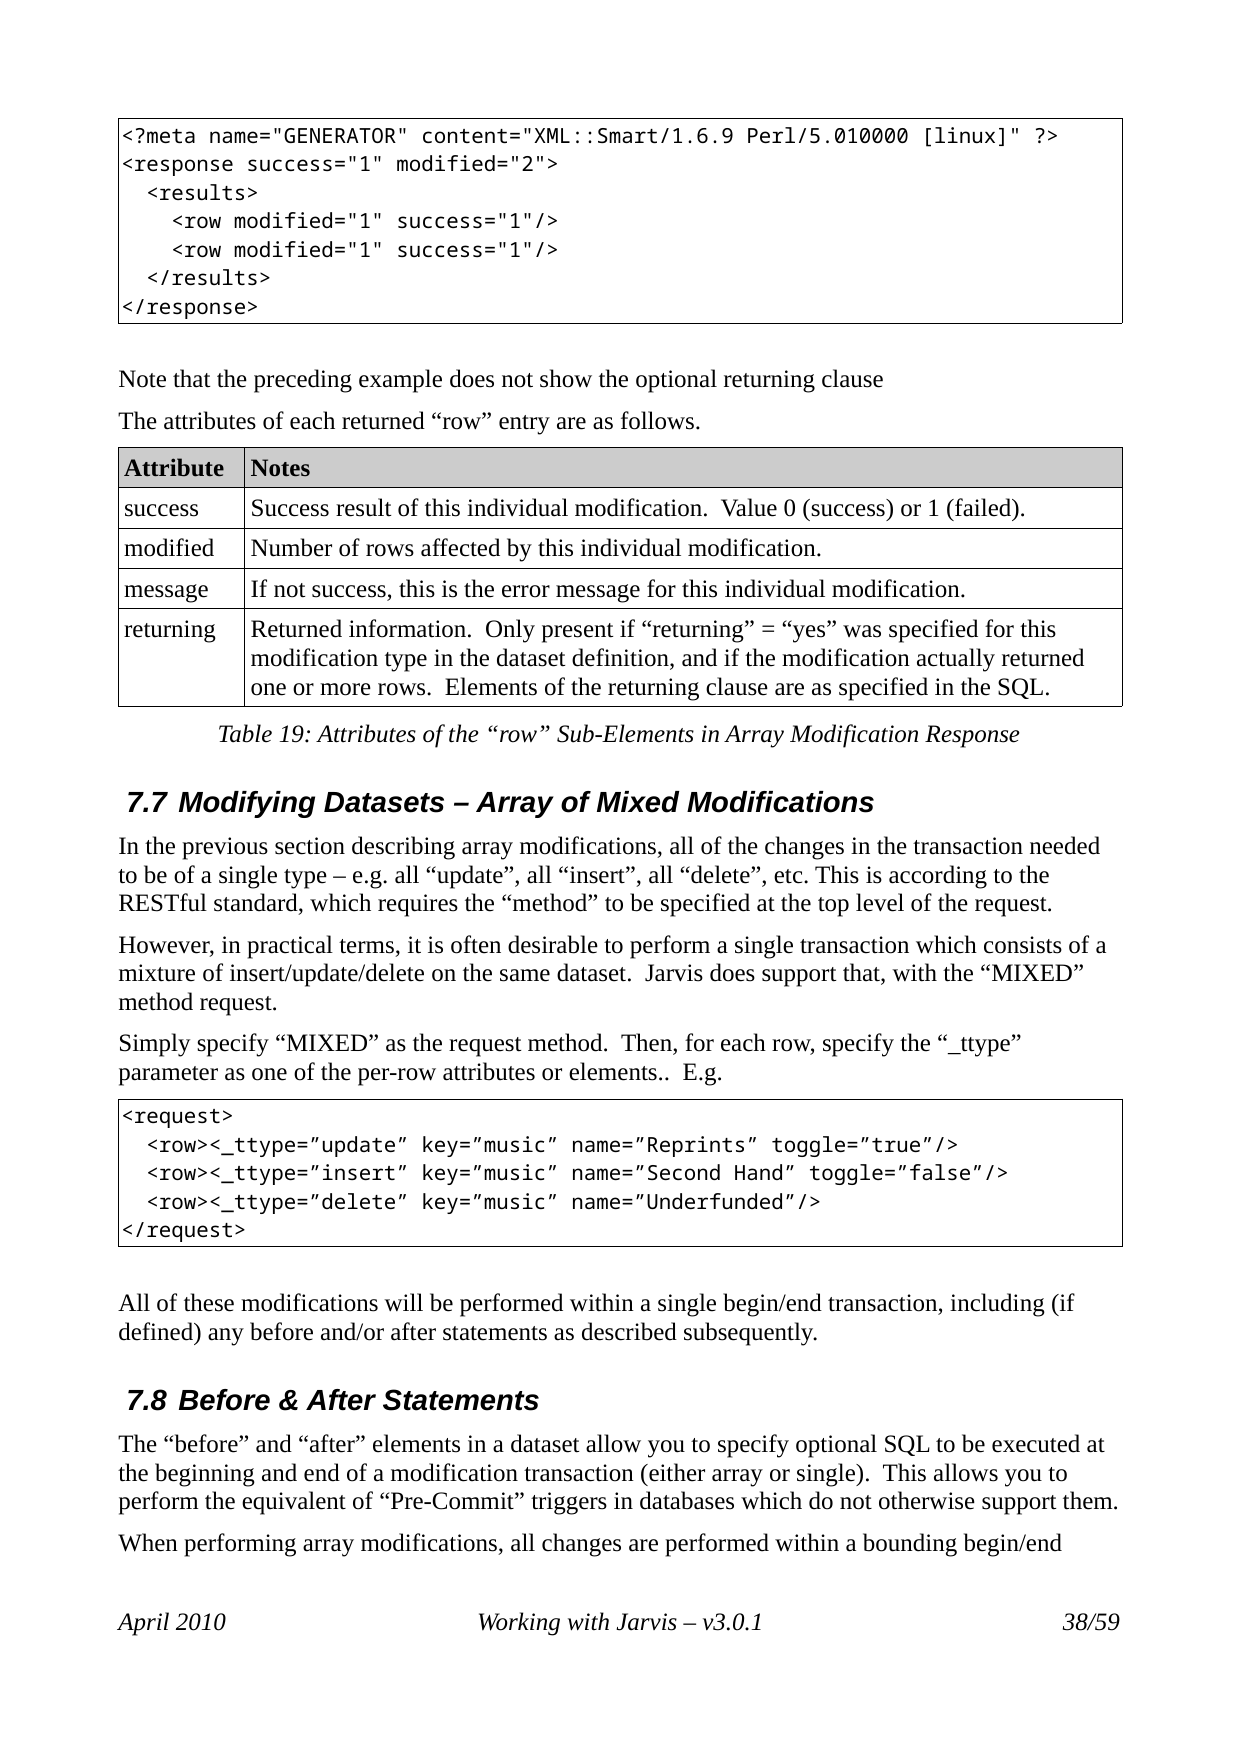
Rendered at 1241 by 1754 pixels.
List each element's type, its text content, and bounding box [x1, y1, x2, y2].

text <response success="1" modified="2"> [119, 147, 1122, 175]
text </results> [119, 260, 1122, 289]
table_cell Returned information. Only present if “returning” = “yes” was specified for this modification type in the dataset definition, and if the modification actually returned one or more rows. Elements of the returning clause are as specified in the SQL. [245, 609, 1122, 706]
text <?meta name="GENERATOR" content="XML::Smart/1.6.9 Perl/5.010000 [linux]" ?> [119, 119, 1122, 147]
table_cell returning [119, 609, 244, 706]
text <row modified="1" success="1"/> [119, 203, 1122, 232]
table_cell modified [119, 529, 244, 568]
text </response> [119, 289, 1122, 323]
text However, in practical terms, it is often desirable to perform a single transaction which consists of a mixture of insert/update/delete on the same dataset. Jarvis does support that, with the “MIXED” method request. [118, 930, 1122, 1016]
text <row><_ttype=”delete” key=”music” name=”Underfunded”/> [119, 1184, 1122, 1212]
table_cell message [119, 569, 244, 608]
text <row><_ttype=”insert” key=”music” name=”Second Hand” toggle=”false”/> [119, 1155, 1122, 1184]
text The “before” and “after” elements in a dataset allow you to specify optional SQL to be executed at the beginning and end of a modification transaction (either array or single). This allows you to perform the equivalent of “Pre-Commit” triggers in databases which do not otherwise support them. [118, 1429, 1122, 1515]
text Note that the preceding example does not show the optional returning clause [118, 364, 1122, 393]
text <row modified="1" success="1"/> [119, 232, 1122, 260]
table_header Notes [245, 448, 1122, 487]
text <request> [119, 1100, 1122, 1127]
subtitle Modifying Datasets – Array of Mixed Modifications [118, 785, 1122, 818]
text </request> [119, 1212, 1122, 1246]
table_cell Number of rows affected by this individual modification. [245, 529, 1122, 568]
subtitle Before & After Statements [118, 1383, 1122, 1416]
table_header Attribute [119, 448, 244, 487]
text Simply specify “MIXED” as the request method. Then, for each row, specify the “_ttype” parameter as one of the per-row attributes or elements.. E.g. [118, 1028, 1122, 1086]
text When performing array modifications, all changes are performed within a bounding begin/end [118, 1528, 1122, 1556]
text All of these modifications will be performed within a single begin/end transaction, including (if defined) any before and/or after statements as described subsequently. [118, 1288, 1122, 1345]
table_cell If not success, this is the error message for this individual modification. [245, 569, 1122, 608]
table_cell Success result of this individual modification. Value 0 (success) or 1 (failed). [245, 488, 1122, 528]
text <results> [119, 175, 1122, 203]
text In the previous section describing array modifications, all of the changes in the transaction needed to be of a single type – e.g. all “update”, all “insert”, all “delete”, etc. This is according to the RESTful standard, which requires the “method” to be specified at the top level of the request. [118, 831, 1122, 917]
text <row><_ttype=”update” key=”music” name=”Reprints” toggle=”true”/> [119, 1127, 1122, 1155]
text The attributes of each returned “row” entry are as follows. [118, 406, 1122, 434]
table_cell success [119, 488, 244, 528]
text Table 19: Attributes of the “row” Sub-Elements in Array Modification Response [118, 719, 1122, 747]
